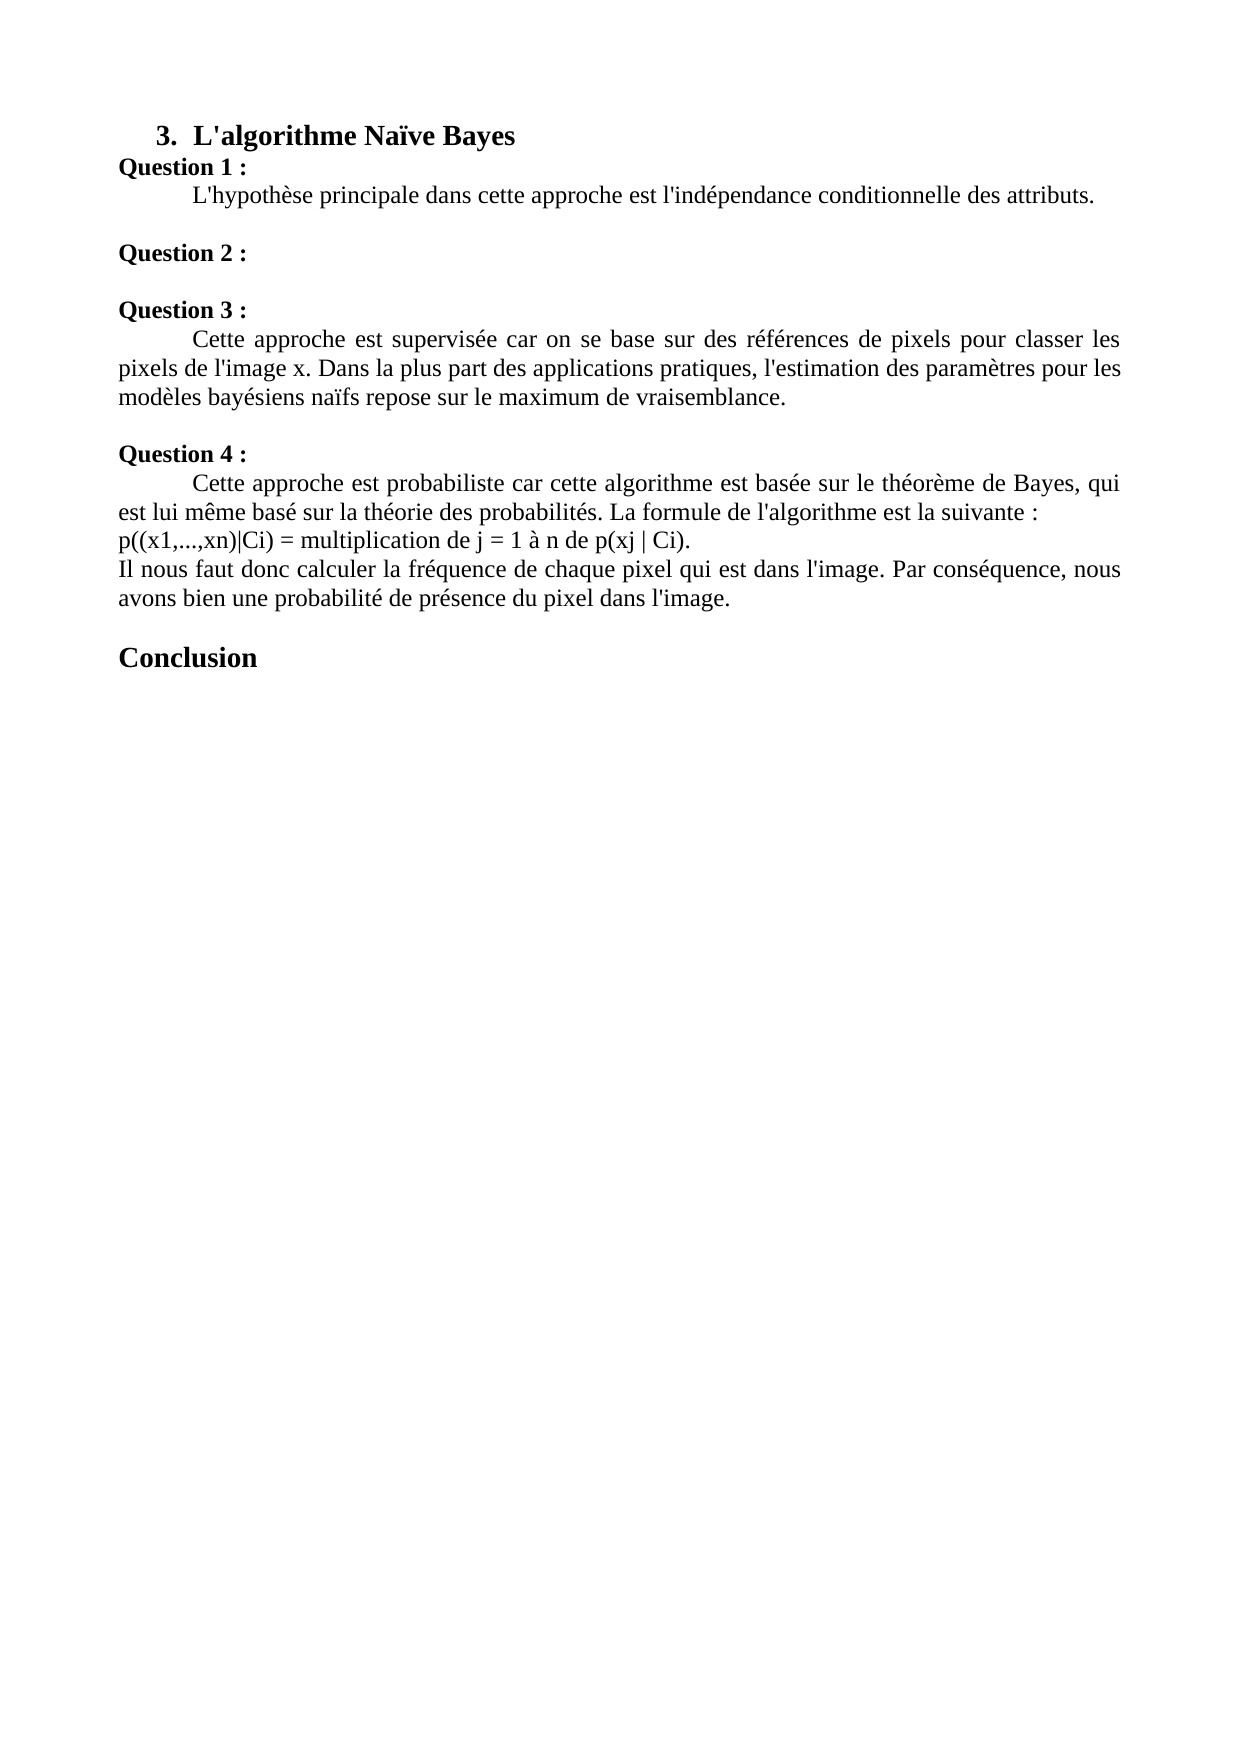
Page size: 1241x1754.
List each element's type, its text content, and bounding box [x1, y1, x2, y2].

text Question 2 : [118, 238, 1122, 267]
text Question 1 : [118, 152, 1122, 180]
text Cette approche est supervisée car on se base sur des références de pixels pour classer les pixels de l'image x. Dans la plus part des applications pratiques, l'estimation des paramètres pour les modèles bayésiens naïfs repose sur le maximum de vraisemblance. [118, 324, 1122, 410]
text Conclusion [118, 640, 1122, 674]
text Question 4 : [118, 439, 1122, 468]
text Cette approche est probabiliste car cette algorithme est basée sur le théorème de Bayes, qui est lui même basé sur la théorie des probabilités. La formule de l'algorithme est la suivante : [118, 468, 1122, 525]
text p((x1,...,xn)|Ci) = multiplication de j = 1 à n de p(xj | Ci). [118, 525, 1122, 554]
text Il nous faut donc calculer la fréquence de chaque pixel qui est dans l'image. Par conséquence, nous avons bien une probabilité de présence du pixel dans l'image. [118, 554, 1122, 612]
text L'hypothèse principale dans cette approche est l'indépendance conditionnelle des attributs. [118, 180, 1122, 209]
list L'algorithme Naïve Bayes [156, 118, 1122, 152]
text Question 3 : [118, 295, 1122, 324]
